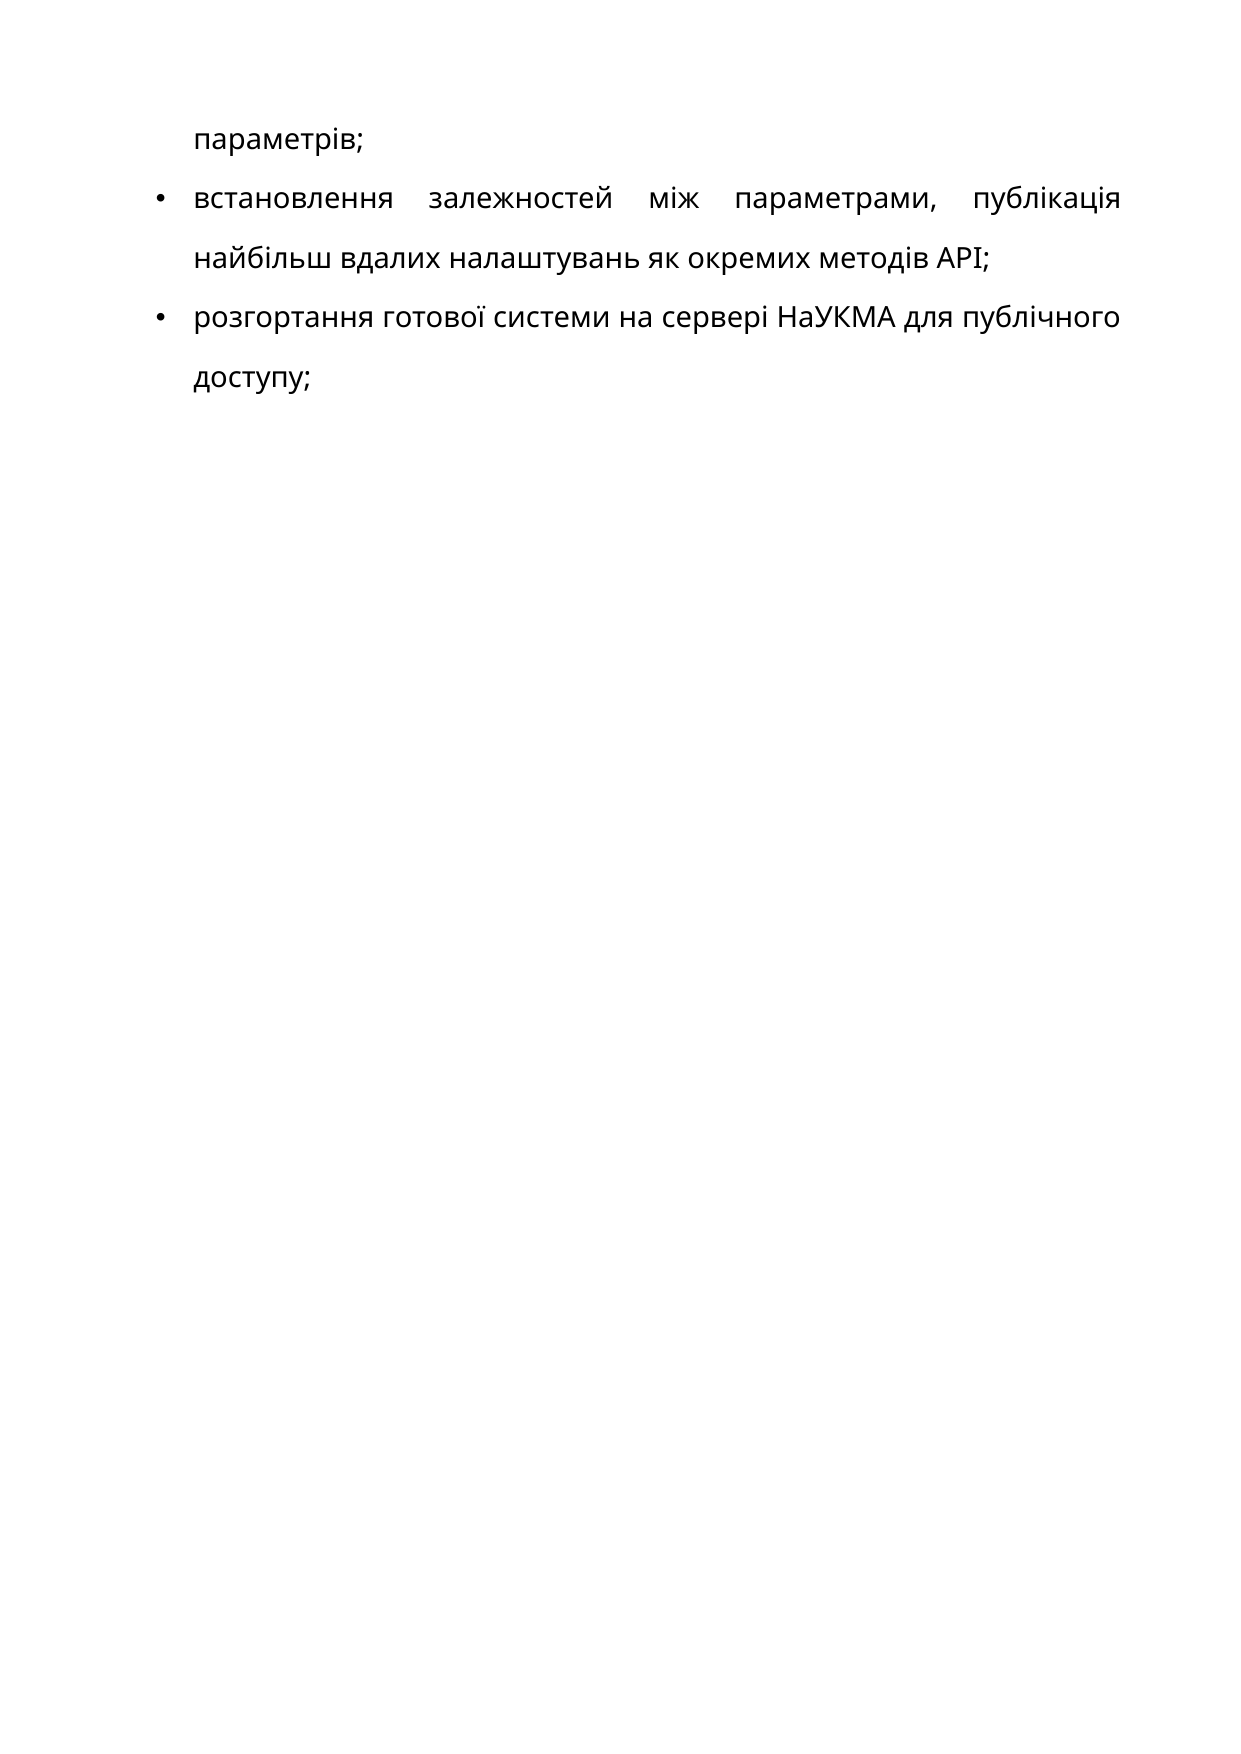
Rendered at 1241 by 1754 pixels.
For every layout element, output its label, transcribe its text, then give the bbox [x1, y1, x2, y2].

list параметрів; [156, 118, 1122, 158]
list встановлення залежностей між параметрами, публікація найбільш вдалих налаштувань як окремих методів API; [156, 178, 1122, 277]
list розгортання готової системи на сервері НаУКМА для публічного доступу; [156, 297, 1122, 396]
